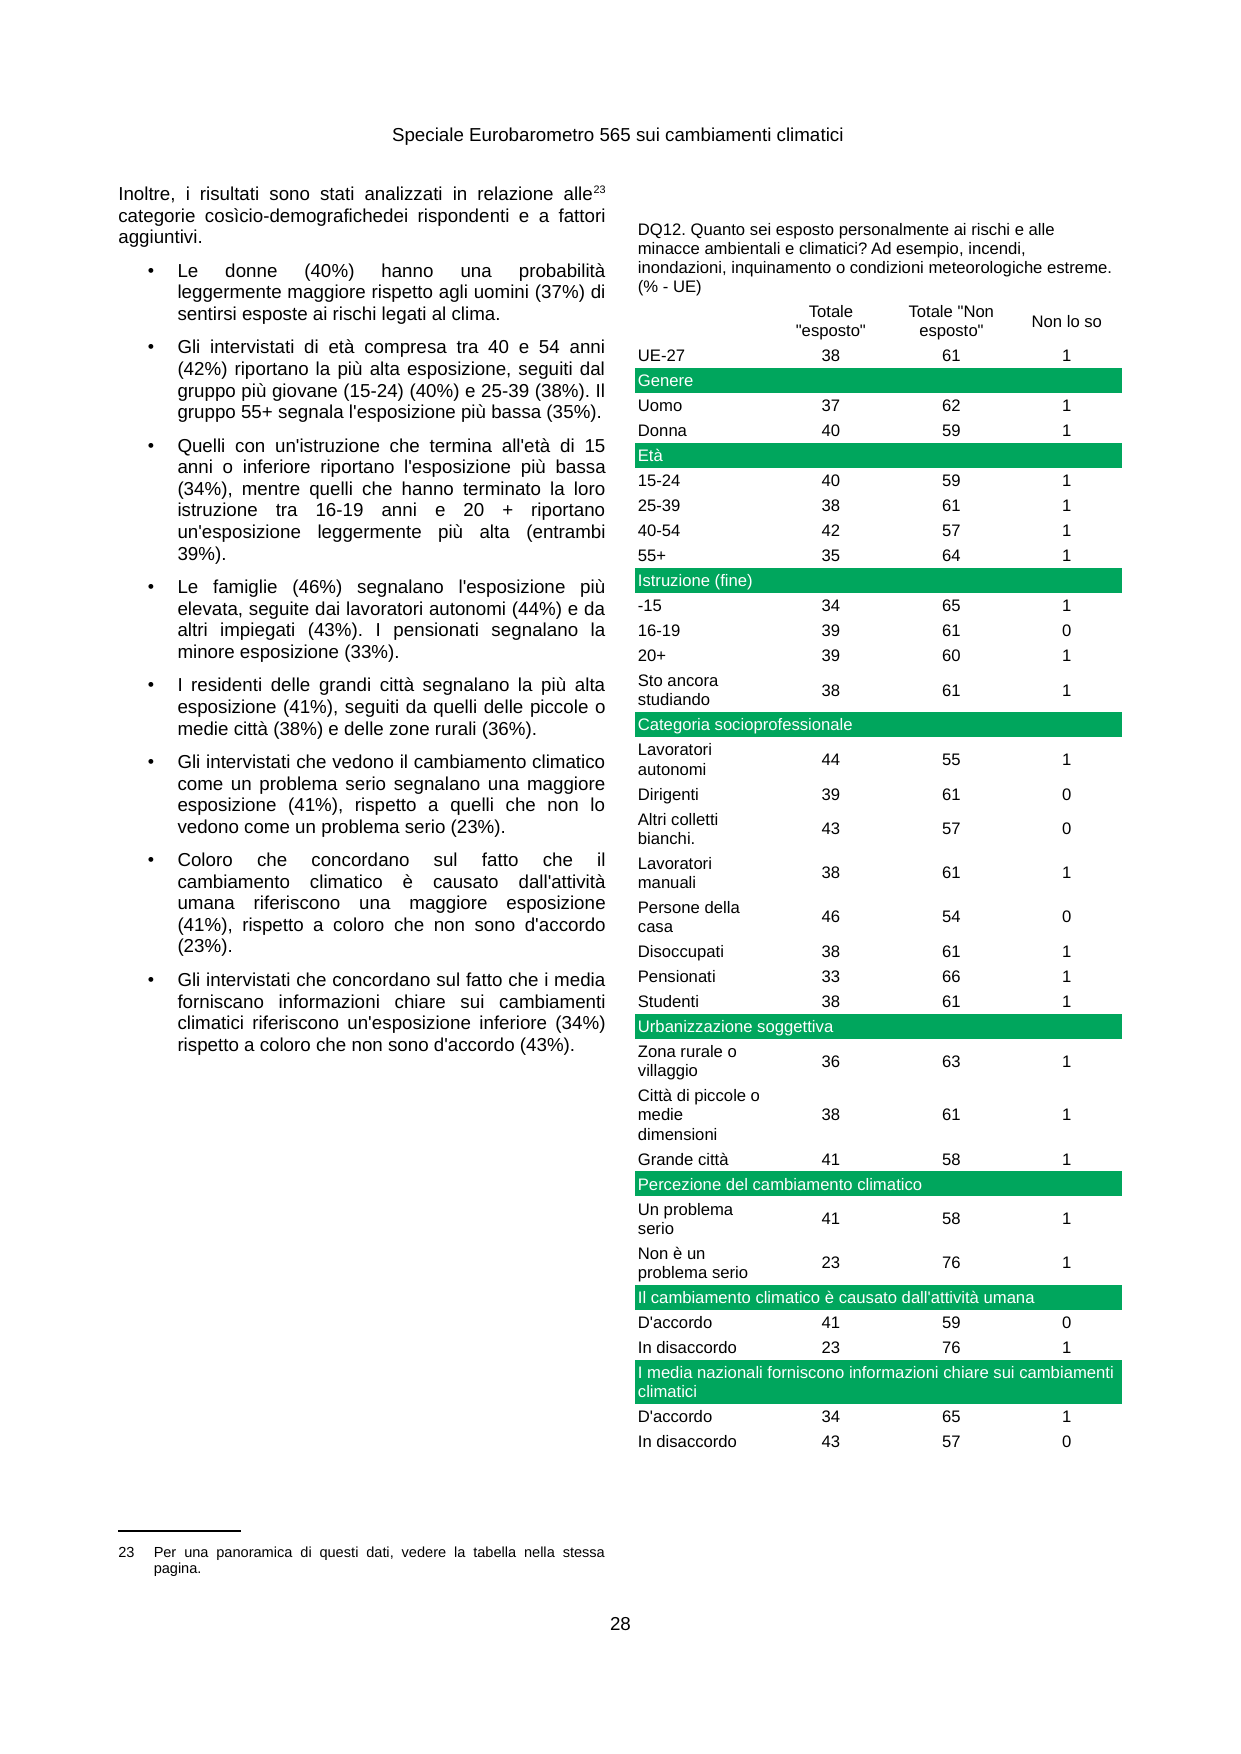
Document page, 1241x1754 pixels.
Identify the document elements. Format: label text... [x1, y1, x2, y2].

table_cell 1 [1011, 1335, 1122, 1360]
table_cell Istruzione (fine) [635, 568, 1122, 593]
table_cell Totale "Non esposto" [891, 299, 1011, 343]
table_cell 1 [1011, 964, 1122, 989]
list Coloro che concordano sul fatto che il cambiamento climatico è causato dall'attività umana riferiscono una maggiore esposizione (41%), rispetto a coloro che non sono d'accordo (23%). [148, 849, 605, 957]
table_cell 0 [1011, 618, 1122, 643]
table_cell 43 [770, 1429, 891, 1454]
table_cell 1 [1011, 493, 1122, 518]
table_cell 1 [1011, 543, 1122, 568]
table_cell D'accordo [635, 1404, 770, 1429]
table_cell 39 [770, 781, 891, 806]
table_cell 1 [1011, 468, 1122, 493]
table_cell 39 [770, 618, 891, 643]
table_cell UE-27 [635, 343, 770, 368]
table_cell 64 [891, 543, 1011, 568]
table_cell 44 [770, 737, 891, 781]
table_cell Altri colletti bianchi. [635, 806, 770, 851]
table_cell 41 [770, 1146, 891, 1171]
table_cell 1 [1011, 418, 1122, 443]
table_cell Persone della casa [635, 895, 770, 939]
table_header DQ12. Quanto sei esposto personalmente ai rischi e alle minacce ambientali e climatici? Ad esempio, incendi, inondazioni, inquinamento o condizioni meteorologiche estreme. (% - UE) [635, 216, 1122, 299]
table_cell 55+ [635, 543, 770, 568]
table_cell Un problema serio [635, 1196, 770, 1241]
table_cell Lavoratori autonomi [635, 737, 770, 781]
table_cell 59 [891, 468, 1011, 493]
table_cell 57 [891, 1429, 1011, 1454]
table_cell 61 [891, 668, 1011, 712]
table_cell Donna [635, 418, 770, 443]
table_cell 57 [891, 518, 1011, 543]
table_cell 38 [770, 939, 891, 964]
text Inoltre, i risultati sono stati analizzati in relazione alle categorie cosìcio-demografichedei rispondenti e a fattori aggiuntivi. [118, 183, 605, 248]
table_cell 38 [770, 851, 891, 895]
table_cell Categoria socioprofessionale [635, 712, 1122, 737]
table_cell 15-24 [635, 468, 770, 493]
table_cell Grande città [635, 1146, 770, 1171]
table_cell 54 [891, 895, 1011, 939]
table_cell 41 [770, 1196, 891, 1241]
list Gli intervistati che concordano sul fatto che i media forniscano informazioni chiare sui cambiamenti climatici riferiscono un'esposizione inferiore (34%) rispetto a coloro che non sono d'accordo (43%). [148, 969, 605, 1055]
table_cell 40 [770, 418, 891, 443]
table_cell Lavoratori manuali [635, 851, 770, 895]
table_cell 33 [770, 964, 891, 989]
table_cell 1 [1011, 939, 1122, 964]
table_cell 43 [770, 806, 891, 851]
table_cell Non lo so [1011, 299, 1122, 343]
table_cell 66 [891, 964, 1011, 989]
table_cell Disoccupati [635, 939, 770, 964]
table_cell Studenti [635, 989, 770, 1014]
table_cell 1 [1011, 1404, 1122, 1429]
table_cell 0 [1011, 806, 1122, 851]
table_cell 61 [891, 989, 1011, 1014]
table_cell 1 [1011, 518, 1122, 543]
table_cell 59 [891, 418, 1011, 443]
table_cell 76 [891, 1241, 1011, 1285]
list Gli intervistati di età compresa tra 40 e 54 anni (42%) riportano la più alta esposizione, seguiti dal gruppo più giovane (15-24) (40%) e 25-39 (38%). Il gruppo 55+ segnala l'esposizione più bassa (35%). [148, 336, 605, 423]
table_cell 1 [1011, 1241, 1122, 1285]
table_cell In disaccordo [635, 1429, 770, 1454]
table_cell Dirigenti [635, 781, 770, 806]
table_cell Età [635, 443, 1122, 468]
table_cell 38 [770, 493, 891, 518]
table_cell 61 [891, 493, 1011, 518]
table_cell 23 [770, 1241, 891, 1285]
table_cell In disaccordo [635, 1335, 770, 1360]
table_cell 41 [770, 1310, 891, 1335]
table_cell 1 [1011, 593, 1122, 618]
table_cell 37 [770, 393, 891, 418]
table_cell 59 [891, 1310, 1011, 1335]
table_cell 34 [770, 1404, 891, 1429]
table_cell 1 [1011, 1083, 1122, 1146]
table_cell 1 [1011, 643, 1122, 668]
table_cell 61 [891, 1083, 1011, 1146]
table_cell 16-19 [635, 618, 770, 643]
table_cell Urbanizzazione soggettiva [635, 1014, 1122, 1039]
table_cell 57 [891, 806, 1011, 851]
table_cell 39 [770, 643, 891, 668]
table_cell 1 [1011, 851, 1122, 895]
table_cell 60 [891, 643, 1011, 668]
table_cell 38 [770, 343, 891, 368]
table_cell I media nazionali forniscono informazioni chiare sui cambiamenti climatici [635, 1360, 1122, 1404]
table_cell 61 [891, 618, 1011, 643]
table_cell 0 [1011, 1429, 1122, 1454]
table_cell 0 [1011, 1310, 1122, 1335]
table_cell 58 [891, 1196, 1011, 1241]
table_cell 61 [891, 939, 1011, 964]
table_cell Totale "esposto" [770, 299, 891, 343]
table_cell 38 [770, 668, 891, 712]
table_cell 38 [770, 989, 891, 1014]
table_cell 1 [1011, 1196, 1122, 1241]
table_cell 38 [770, 1083, 891, 1146]
table_cell Genere [635, 368, 1122, 393]
table_cell 40 [770, 468, 891, 493]
table_cell Non è un problema serio [635, 1241, 770, 1285]
table_cell 65 [891, 1404, 1011, 1429]
table_cell 1 [1011, 343, 1122, 368]
table_cell Sto ancora studiando [635, 668, 770, 712]
table_cell 1 [1011, 668, 1122, 712]
table_cell 58 [891, 1146, 1011, 1171]
list Quelli con un'istruzione che termina all'età di 15 anni o inferiore riportano l'esposizione più bassa (34%), mentre quelli che hanno terminato la loro istruzione tra 16-19 anni e 20 + riportano un'esposizione leggermente più alta (entrambi 39%). [148, 434, 605, 564]
table_cell Uomo [635, 393, 770, 418]
table_cell 62 [891, 393, 1011, 418]
table_cell 61 [891, 851, 1011, 895]
table_cell 76 [891, 1335, 1011, 1360]
table_cell 1 [1011, 1039, 1122, 1083]
table_cell 34 [770, 593, 891, 618]
table_cell 61 [891, 343, 1011, 368]
text Per una panoramica di questi dati, vedere la tabella nella stessa pagina. [118, 1543, 605, 1577]
table_cell Percezione del cambiamento climatico [635, 1171, 1122, 1196]
table_cell 46 [770, 895, 891, 939]
table_cell 1 [1011, 737, 1122, 781]
table_cell Città di piccole o medie dimensioni [635, 1083, 770, 1146]
table_cell -15 [635, 593, 770, 618]
table_cell 61 [891, 781, 1011, 806]
table_cell Il cambiamento climatico è causato dall'attività umana [635, 1285, 1122, 1310]
table_cell 25-39 [635, 493, 770, 518]
table_cell Pensionati [635, 964, 770, 989]
table_cell 40-54 [635, 518, 770, 543]
table_cell 23 [770, 1335, 891, 1360]
table_cell 42 [770, 518, 891, 543]
table_cell Zona rurale o villaggio [635, 1039, 770, 1083]
table_cell 20+ [635, 643, 770, 668]
list Gli intervistati che vedono il cambiamento climatico come un problema serio segnalano una maggiore esposizione (41%), rispetto a quelli che non lo vedono come un problema serio (23%). [148, 751, 605, 837]
list Le donne (40%) hanno una probabilità leggermente maggiore rispetto agli uomini (37%) di sentirsi esposte ai rischi legati al clima. [148, 259, 605, 324]
table_cell 35 [770, 543, 891, 568]
table_cell 55 [891, 737, 1011, 781]
table_cell 36 [770, 1039, 891, 1083]
table_cell 1 [1011, 989, 1122, 1014]
table_cell 63 [891, 1039, 1011, 1083]
table_cell [635, 299, 770, 343]
list I residenti delle grandi città segnalano la più alta esposizione (41%), seguiti da quelli delle piccole o medie città (38%) e delle zone rurali (36%). [148, 674, 605, 739]
table_cell 0 [1011, 781, 1122, 806]
table_cell 65 [891, 593, 1011, 618]
table_cell D'accordo [635, 1310, 770, 1335]
table_cell 1 [1011, 393, 1122, 418]
table_cell 1 [1011, 1146, 1122, 1171]
list Le famiglie (46%) segnalano l'esposizione più elevata, seguite dai lavoratori autonomi (44%) e da altri impiegati (43%). I pensionati segnalano la minore esposizione (33%). [148, 576, 605, 662]
table_cell 0 [1011, 895, 1122, 939]
